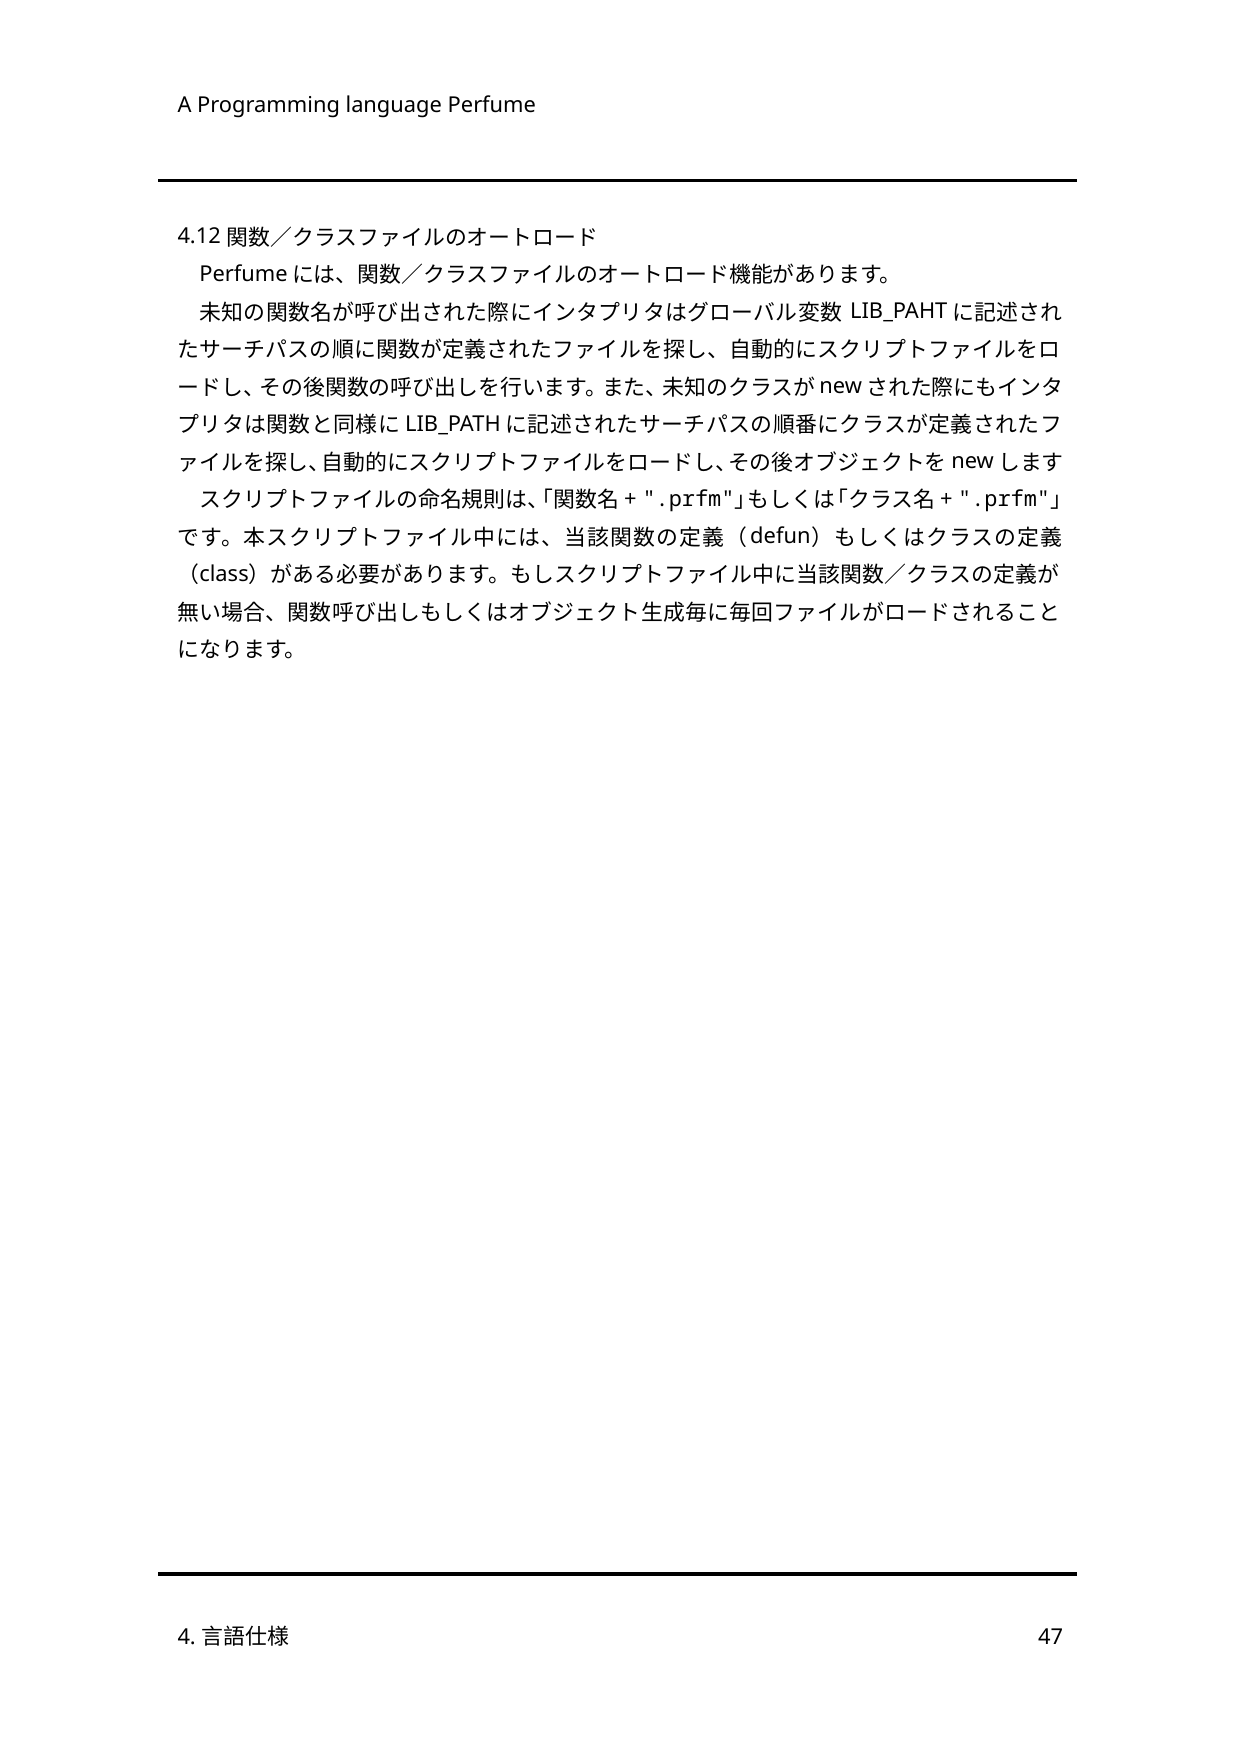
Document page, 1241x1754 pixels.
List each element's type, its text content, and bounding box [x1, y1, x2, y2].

text 未知の関数名が呼び出された際にインタプリタはグローバル変数LIB_PAHTに記述されたサーチパスの順に関数が定義されたファイルを探し、自動的にスクリプトファイルをロードし、その後関数の呼び出しを行います。また、未知のクラスがnewされた際にもインタプリタは関数と同様にLIB_PATHに記述されたサーチパスの順番にクラスが定義されたファイルを探し、自動的にスクリプトファイルをロードし、その後オブジェクトをnewします。 [177, 292, 1063, 479]
text Perfumeには、関数／クラスファイルのオートロード機能があります。 [177, 254, 1063, 292]
text スクリプトファイルの命名規則は、「関数名 + ".prfm"」もしくは「クラス名 + ".prfm"」です。本スクリプトファイル中には、当該関数の定義（defun）もしくはクラスの定義（class）がある必要があります。もしスクリプトファイル中に当該関数／クラスの定義が無い場合、関数呼び出しもしくはオブジェクト生成毎に毎回ファイルがロードされることになります。 [177, 479, 1063, 667]
subtitle 4.12 関数／クラスファイルのオートロード [177, 217, 1063, 254]
